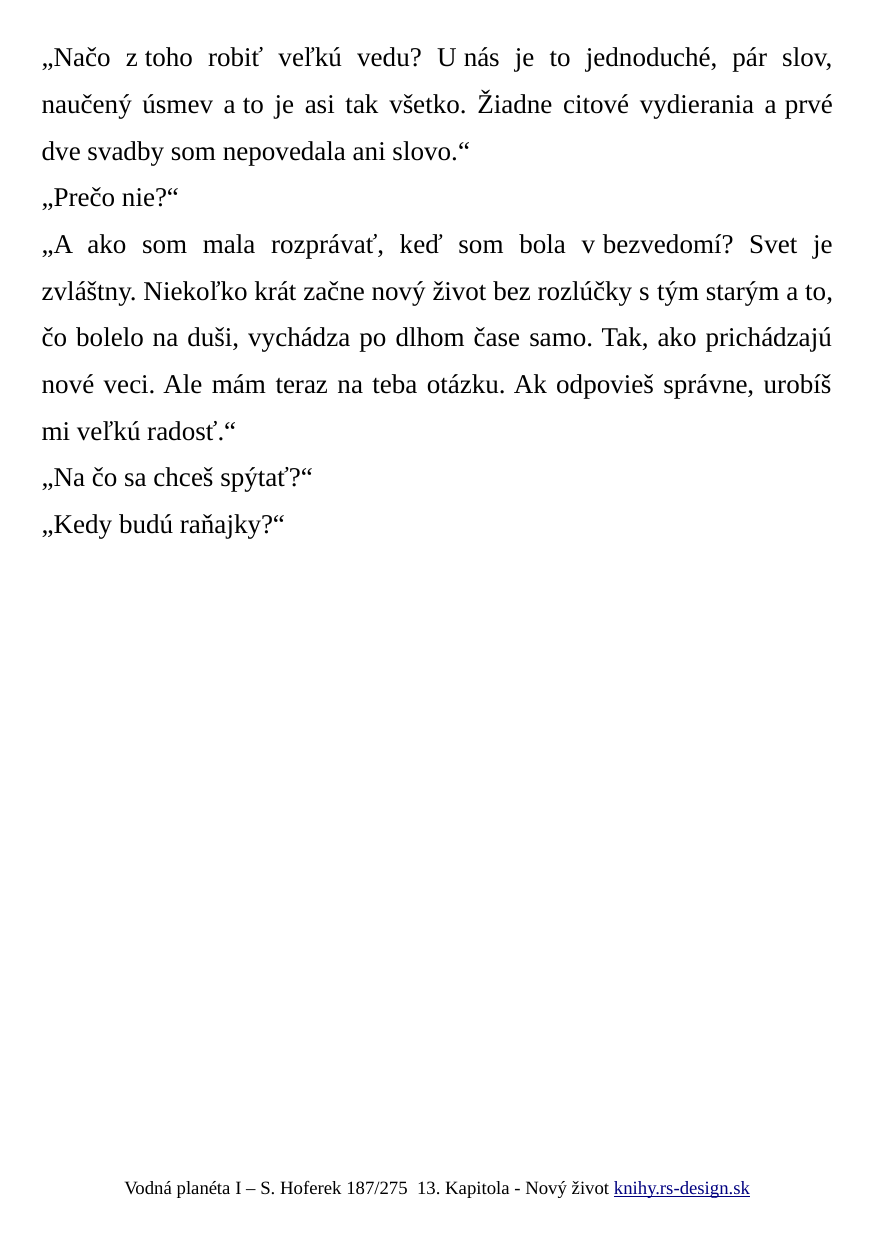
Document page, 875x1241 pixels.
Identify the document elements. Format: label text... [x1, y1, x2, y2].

text „Kedy budú raňajky?“ [41, 508, 833, 539]
text „Načo z toho robiť veľkú vedu? U nás je to jednoduché, pár slov, naučený úsmev a to je asi tak všetko. Žiadne citové vydierania a prvé dve svadby som nepovedala ani slovo.“ [41, 41, 833, 166]
text „A ako som mala rozprávať, keď som bola v bezvedomí? Svet je zvláštny. Niekoľko krát začne nový život bez rozlúčky s tým starým a to, čo bolelo na duši, vychádza po dlhom čase samo. Tak, ako prichádzajú nové veci. Ale mám teraz na teba otázku. Ak odpovieš správne, urobíš mi veľkú radosť.“ [41, 228, 833, 446]
text „Prečo nie?“ [41, 181, 833, 212]
text „Na čo sa chceš spýtať?“ [41, 461, 833, 492]
